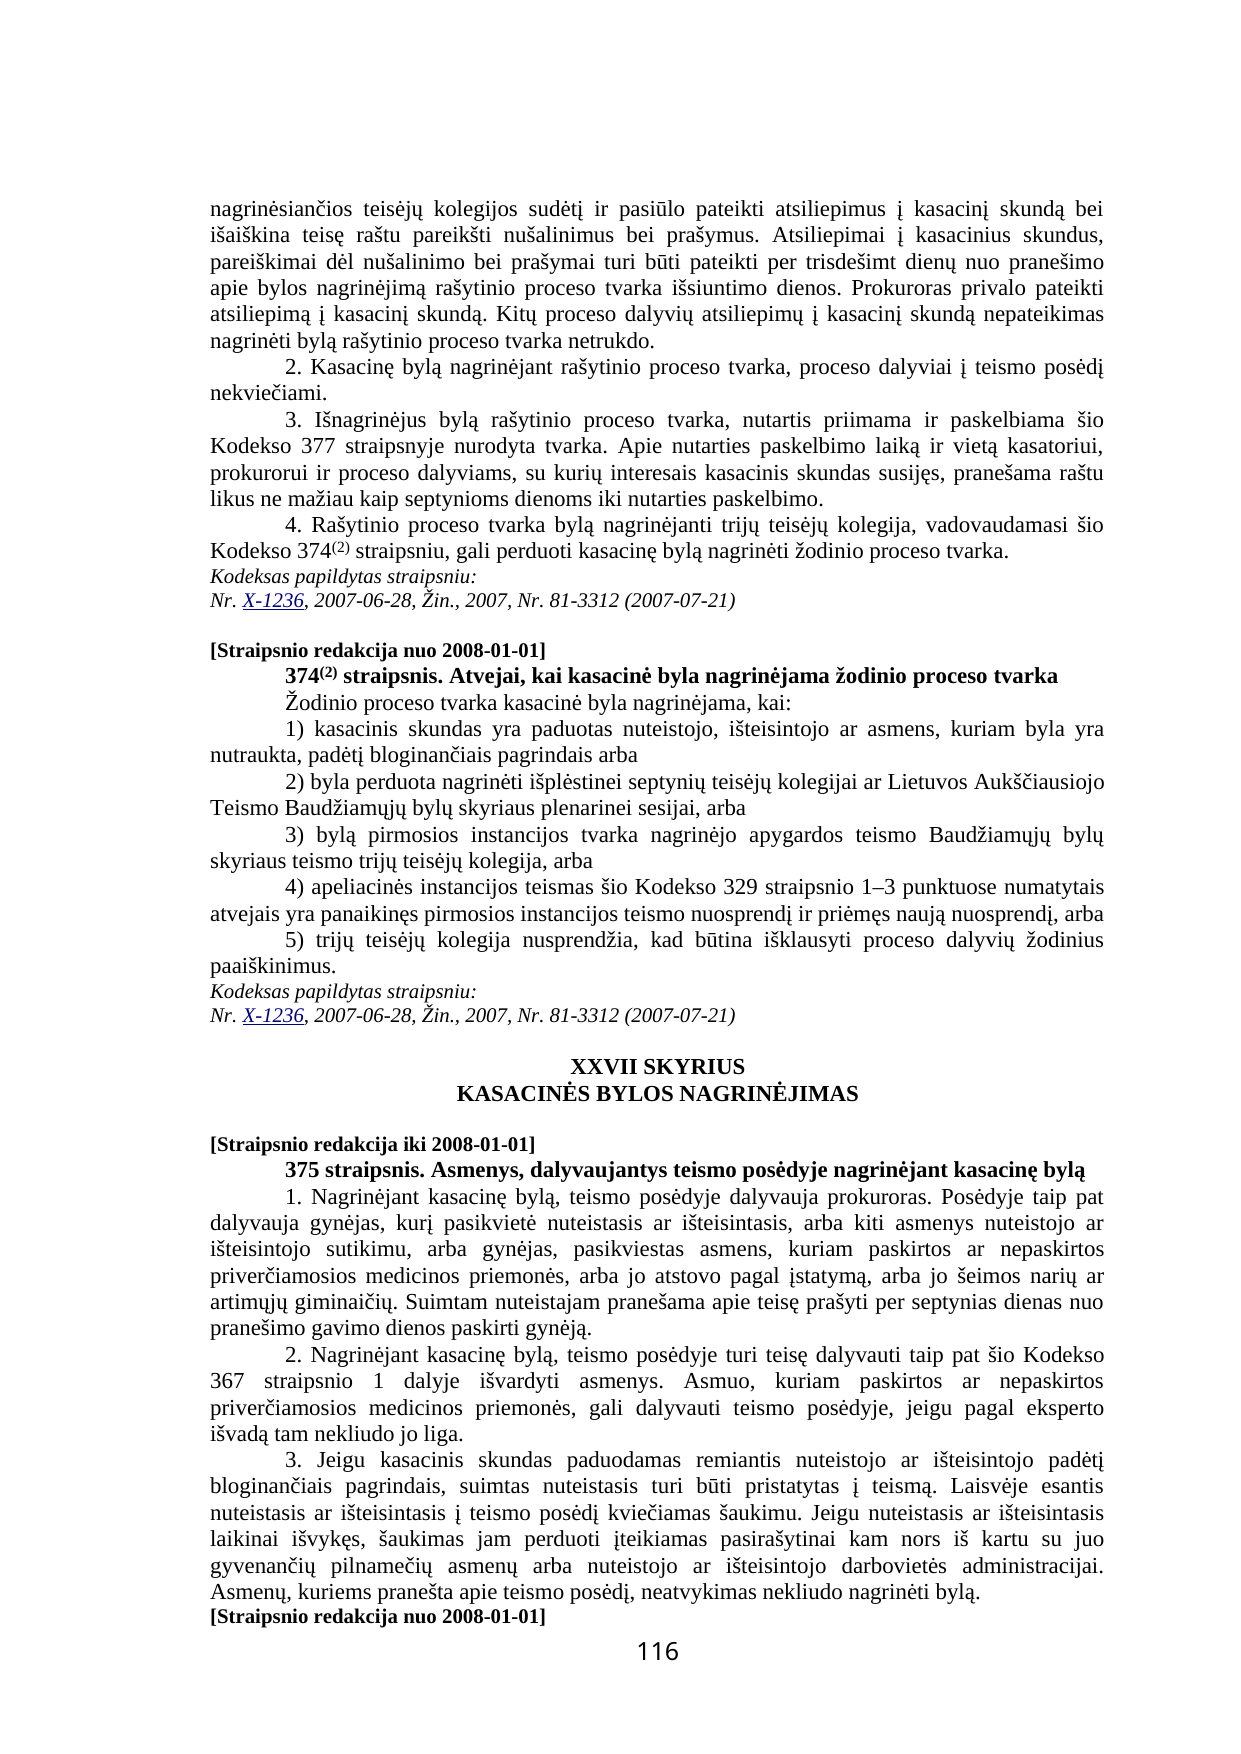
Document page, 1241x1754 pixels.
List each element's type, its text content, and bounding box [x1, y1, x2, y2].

text 1. Nagrinėjant kasacinę bylą, teismo posėdyje dalyvauja prokuroras. Posėdyje taip pat dalyvauja gynėjas, kurį pasikvietė nuteistasis ar išteisintasis, arba kiti asmenys nuteistojo ar išteisintojo sutikimu, arba gynėjas, pasikviestas asmens, kuriam paskirtos ar nepaskirtos priverčiamosios medicinos priemonės, arba jo atstovo pagal įstatymą, arba jo šeimos narių ar artimųjų giminaičių. Suimtam nuteistajam pranešama apie teisę prašyti per septynias dienas nuo pranešimo gavimo dienos paskirti gynėją. [210, 1183, 1106, 1341]
text 4) apeliacinės instancijos teismas šio Kodekso 329 straipsnio 1–3 punktuose numatytais atvejais yra panaikinęs pirmosios instancijos teismo nuosprendį ir priėmęs naują nuosprendį, arba [210, 873, 1106, 926]
text Žodinio proceso tvarka kasacinė byla nagrinėjama, kai: [210, 689, 1106, 715]
text 2) byla perduota nagrinėti išplėstinei septynių teisėjų kolegijai ar Lietuvos Aukščiausiojo Teismo Baudžiamųjų bylų skyriaus plenarinei sesijai, arba [210, 768, 1106, 821]
text 2. Kasacinę bylą nagrinėjant rašytinio proceso tvarka, proceso dalyviai į teismo posėdį nekviečiami. [210, 353, 1106, 406]
text 1) kasacinis skundas yra paduotas nuteistojo, išteisintojo ar asmens, kuriam byla yra nutraukta, padėtį bloginančiais pagrindais arba [210, 715, 1106, 768]
text Kasacinės bylos nagrinėjimas [210, 1079, 1106, 1106]
text [Straipsnio redakcija nuo 2008-01-01] [210, 1604, 1106, 1628]
text Nr. X-1236, 2007-06-28, Žin., 2007, Nr. 81-3312 (2007-07-21) [210, 588, 1106, 612]
text [Straipsnio redakcija nuo 2008-01-01] [210, 638, 1106, 662]
text Nr. X-1236, 2007-06-28, Žin., 2007, Nr. 81-3312 (2007-07-21) [210, 1003, 1106, 1027]
text 3) bylą pirmosios instancijos tvarka nagrinėjo apygardos teismo Baudžiamųjų bylų skyriaus teismo trijų teisėjų kolegija, arba [210, 821, 1106, 873]
text 375 straipsnis. Asmenys, dalyvaujantys teismo posėdyje nagrinėjant kasacinę bylą [285, 1156, 1106, 1183]
text [Straipsnio redakcija iki 2008-01-01] [210, 1132, 1106, 1156]
text nagrinėsiančios teisėjų kolegijos sudėtį ir pasiūlo pateikti atsiliepimus į kasacinį skundą bei išaiškina teisę raštu pareikšti nušalinimus bei prašymus. Atsiliepimai į kasacinius skundus, pareiškimai dėl nušalinimo bei prašymai turi būti pateikti per trisdešimt dienų nuo pranešimo apie bylos nagrinėjimą rašytinio proceso tvarka išsiuntimo dienos. Prokuroras privalo pateikti atsiliepimą į kasacinį skundą. Kitų proceso dalyvių atsiliepimų į kasacinį skundą nepateikimas nagrinėti bylą rašytinio proceso tvarka netrukdo. [210, 195, 1106, 353]
subtitle XXVII skyrius [210, 1053, 1106, 1079]
text 374(2) straipsnis. Atvejai, kai kasacinė byla nagrinėjama žodinio proceso tvarka [285, 662, 1106, 689]
text 3. Išnagrinėjus bylą rašytinio proceso tvarka, nutartis priimama ir paskelbiama šio Kodekso 377 straipsnyje nurodyta tvarka. Apie nutarties paskelbimo laiką ir vietą kasatoriui, prokurorui ir proceso dalyviams, su kurių interesais kasacinis skundas susijęs, pranešama raštu likus ne mažiau kaip septynioms dienoms iki nutarties paskelbimo. [210, 406, 1106, 511]
text 4. Rašytinio proceso tvarka bylą nagrinėjanti trijų teisėjų kolegija, vadovaudamasi šio Kodekso 374(2) straipsniu, gali perduoti kasacinę bylą nagrinėti žodinio proceso tvarka. [210, 511, 1106, 564]
text 5) trijų teisėjų kolegija nusprendžia, kad būtina išklausyti proceso dalyvių žodinius paaiškinimus. [210, 926, 1106, 979]
text Kodeksas papildytas straipsniu: [210, 564, 1106, 588]
text Kodeksas papildytas straipsniu: [210, 979, 1106, 1003]
text 2. Nagrinėjant kasacinę bylą, teismo posėdyje turi teisę dalyvauti taip pat šio Kodekso 367 straipsnio 1 dalyje išvardyti asmenys. Asmuo, kuriam paskirtos ar nepaskirtos priverčiamosios medicinos priemonės, gali dalyvauti teismo posėdyje, jeigu pagal eksperto išvadą tam nekliudo jo liga. [210, 1341, 1106, 1446]
text 3. Jeigu kasacinis skundas paduodamas remiantis nuteistojo ar išteisintojo padėtį bloginančiais pagrindais, suimtas nuteistasis turi būti pristatytas į teismą. Laisvėje esantis nuteistasis ar išteisintasis į teismo posėdį kviečiamas šaukimu. Jeigu nuteistasis ar išteisintasis laikinai išvykęs, šaukimas jam perduoti įteikiamas pasirašytinai kam nors iš kartu su juo gyvenančių pilnamečių asmenų arba nuteistojo ar išteisintojo darbovietės administracijai. Asmenų, kuriems pranešta apie teismo posėdį, neatvykimas nekliudo nagrinėti bylą. [210, 1446, 1106, 1604]
